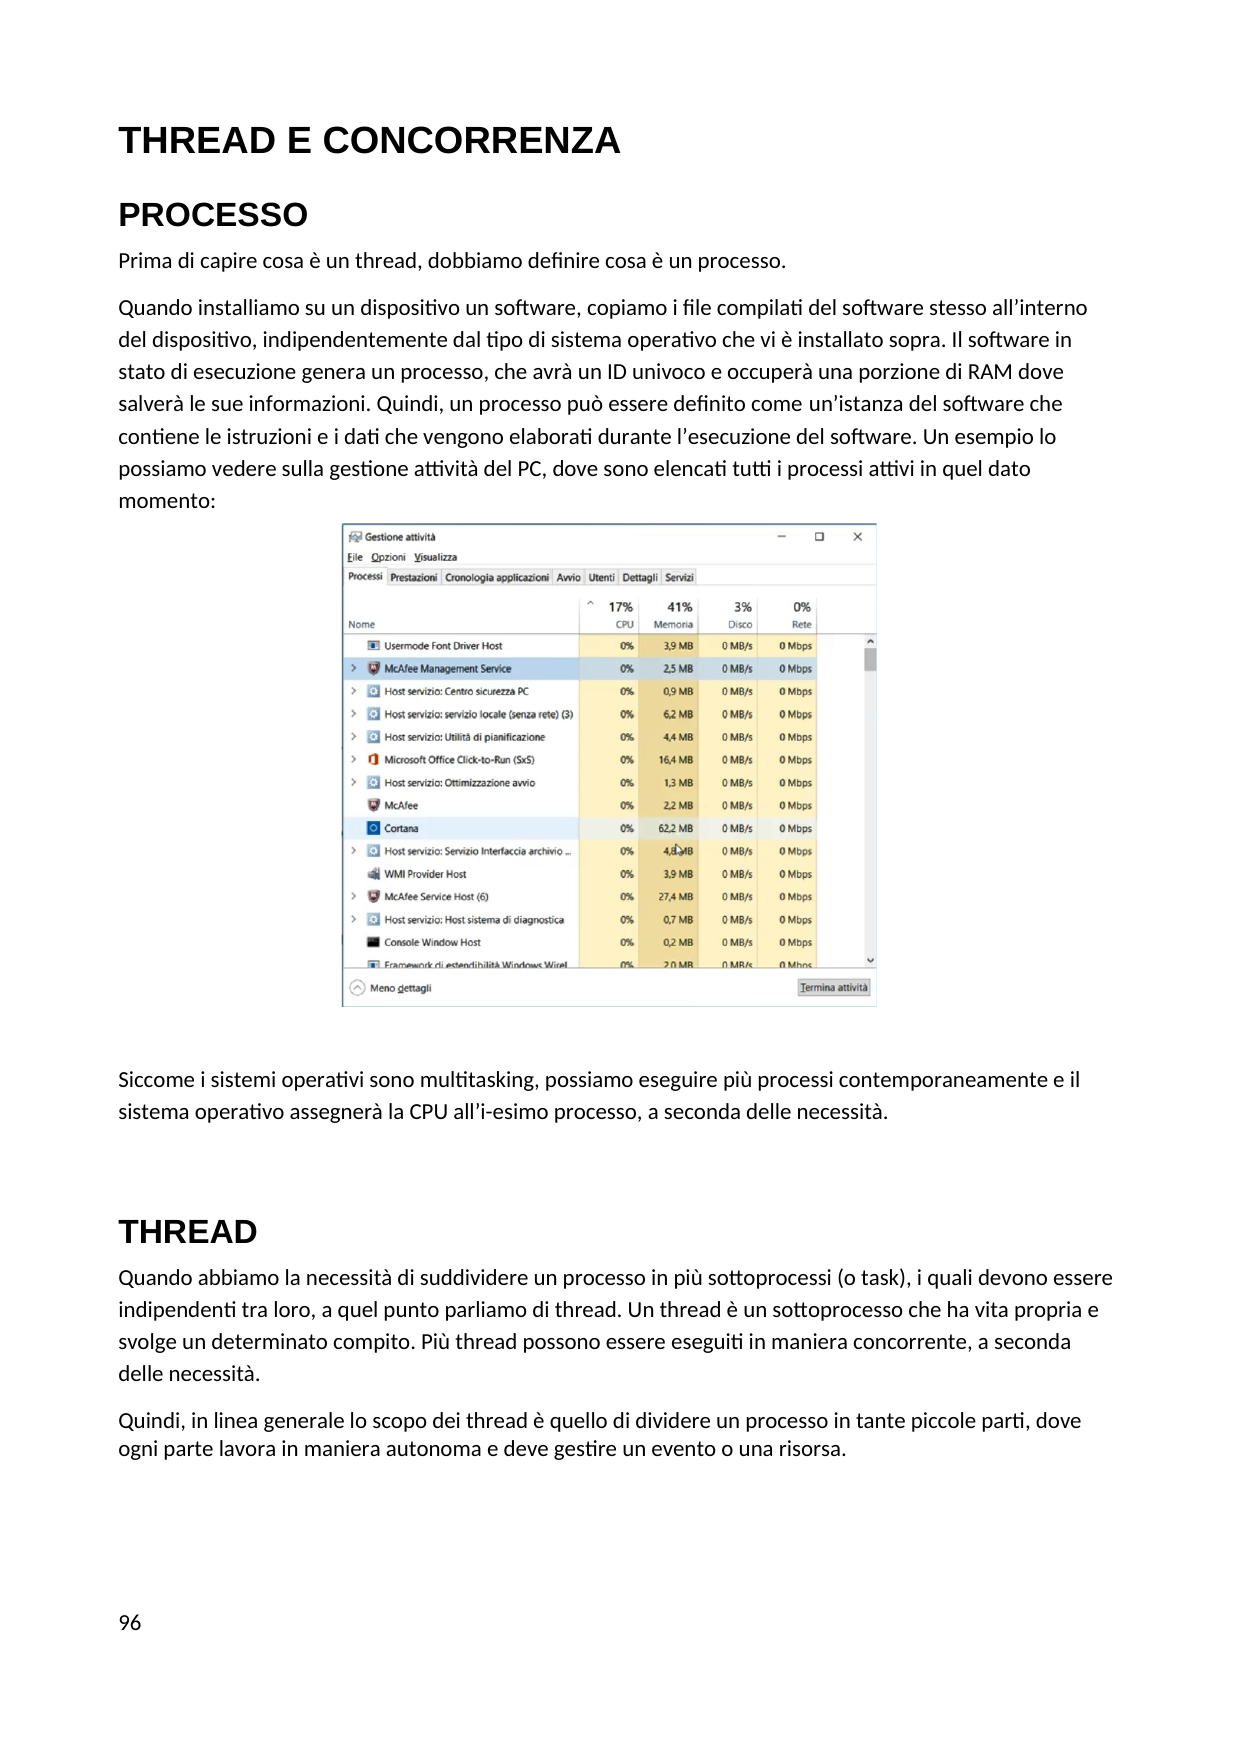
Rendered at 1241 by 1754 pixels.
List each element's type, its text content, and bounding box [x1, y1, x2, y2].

text Quindi, in linea generale lo scopo dei thread è quello di dividere un processo in tante piccole parti, dove ogni parte lavora in maniera autonoma e deve gestire un evento o una risorsa. [118, 1406, 1122, 1462]
subtitle PROCESSO [118, 195, 1122, 234]
text Siccome i sistemi operativi sono multitasking, possiamo eseguire più processi contemporaneamente e il sistema operativo assegnerà la CPU all’i-esimo processo, a seconda delle necessità. [118, 1065, 1122, 1126]
subtitle THREAD E CONCORRENZA [118, 118, 1122, 162]
text Quando installiamo su un dispositivo un software, copiamo i file compilati del software stesso all’interno del dispositivo, indipendentemente dal tipo di sistema operativo che vi è installato sopra. Il software in stato di esecuzione genera un processo, che avrà un ID univoco e occuperà una porzione di RAM dove salverà le sue informazioni. Quindi, un processo può essere definito come un’istanza del software che contiene le istruzioni e i dati che vengono elaborati durante l’esecuzione del software. Un esempio lo possiamo vedere sulla gestione attività del PC, dove sono elencati tutti i processi attivi in quel dato momento: [118, 293, 1122, 514]
picture [341, 523, 877, 1007]
subtitle THREAD [118, 1212, 1122, 1251]
text Prima di capire cosa è un thread, dobbiamo definire cosa è un processo. [118, 246, 1122, 274]
text Quando abbiamo la necessità di suddividere un processo in più sottoprocessi (o task), i quali devono essere indipendenti tra loro, a quel punto parliamo di thread. Un thread è un sottoprocesso che ha vita propria e svolge un determinato compito. Più thread possono essere eseguiti in maniera concorrente, a seconda delle necessità. [118, 1263, 1122, 1388]
